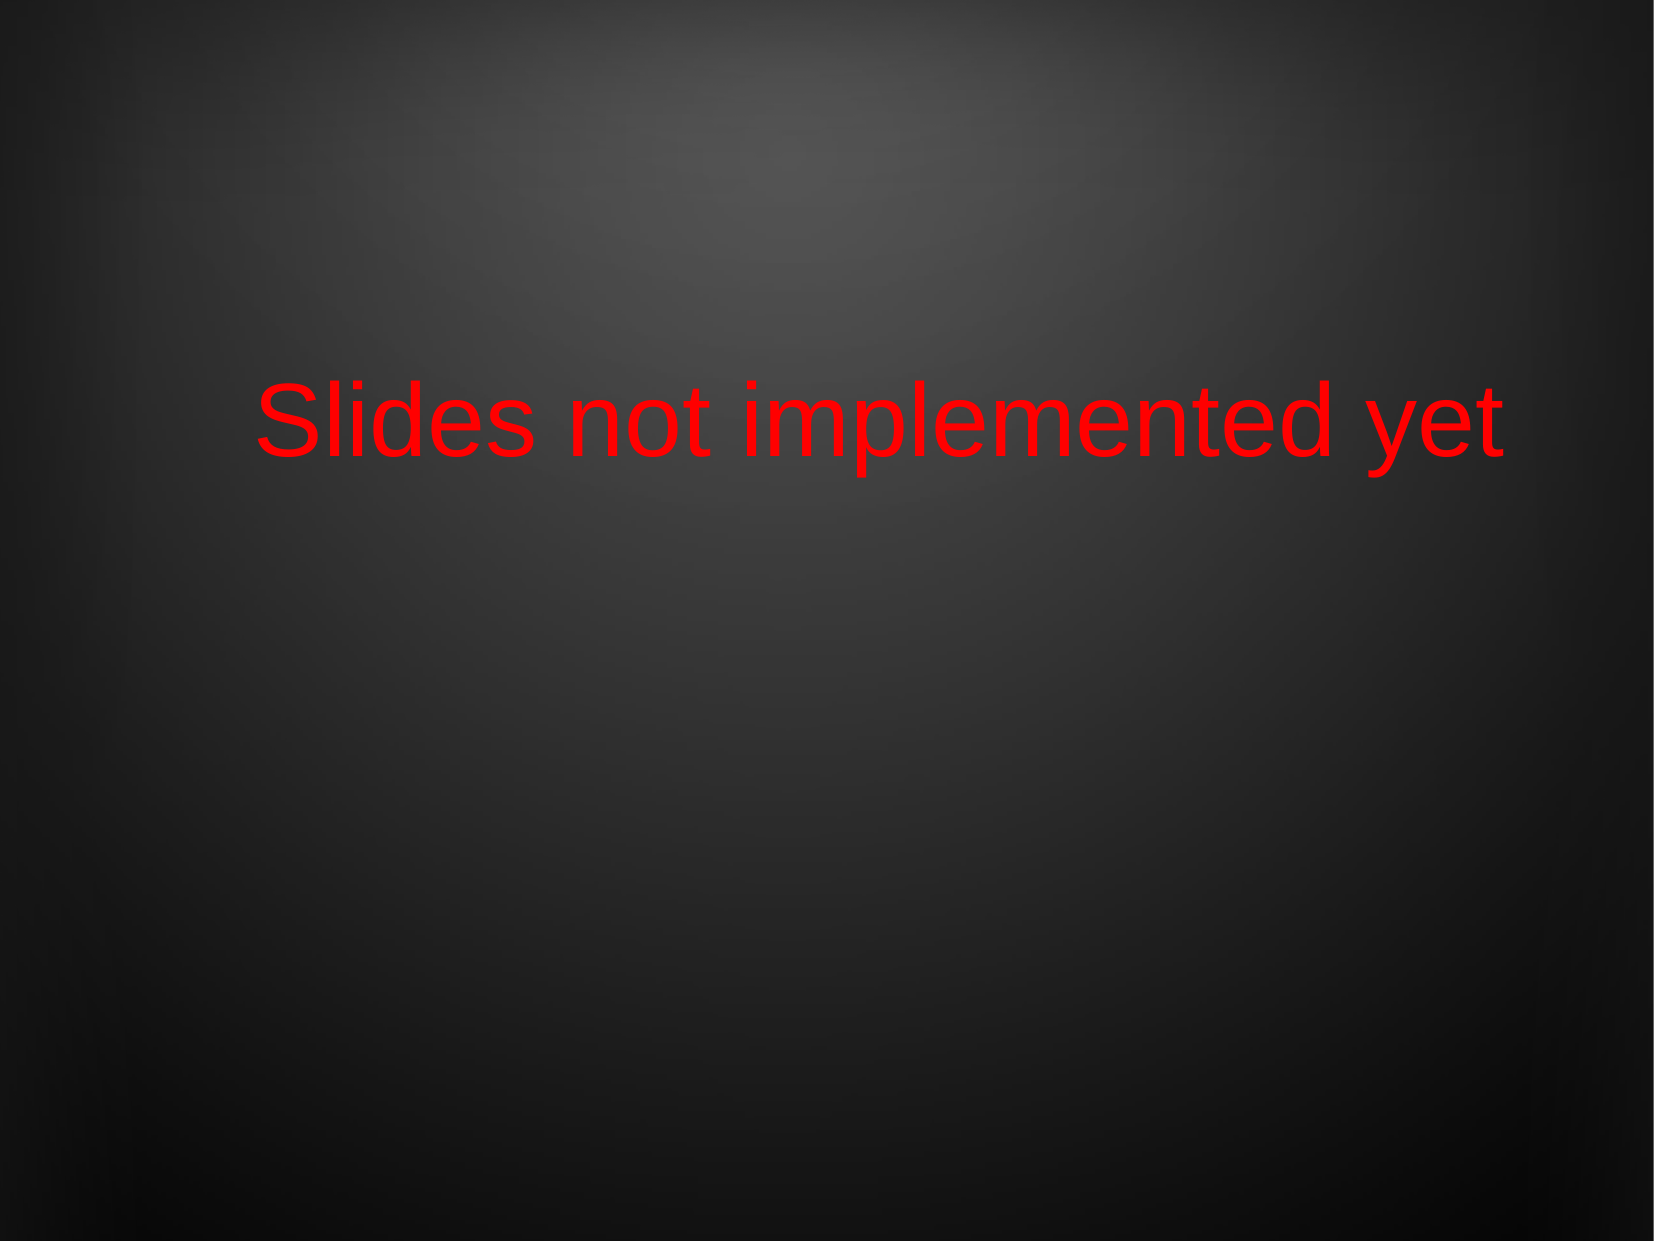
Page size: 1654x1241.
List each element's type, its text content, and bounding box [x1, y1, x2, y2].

text_box Slides not implemented yet [165, 354, 1595, 486]
picture [0, 0, 1654, 1241]
